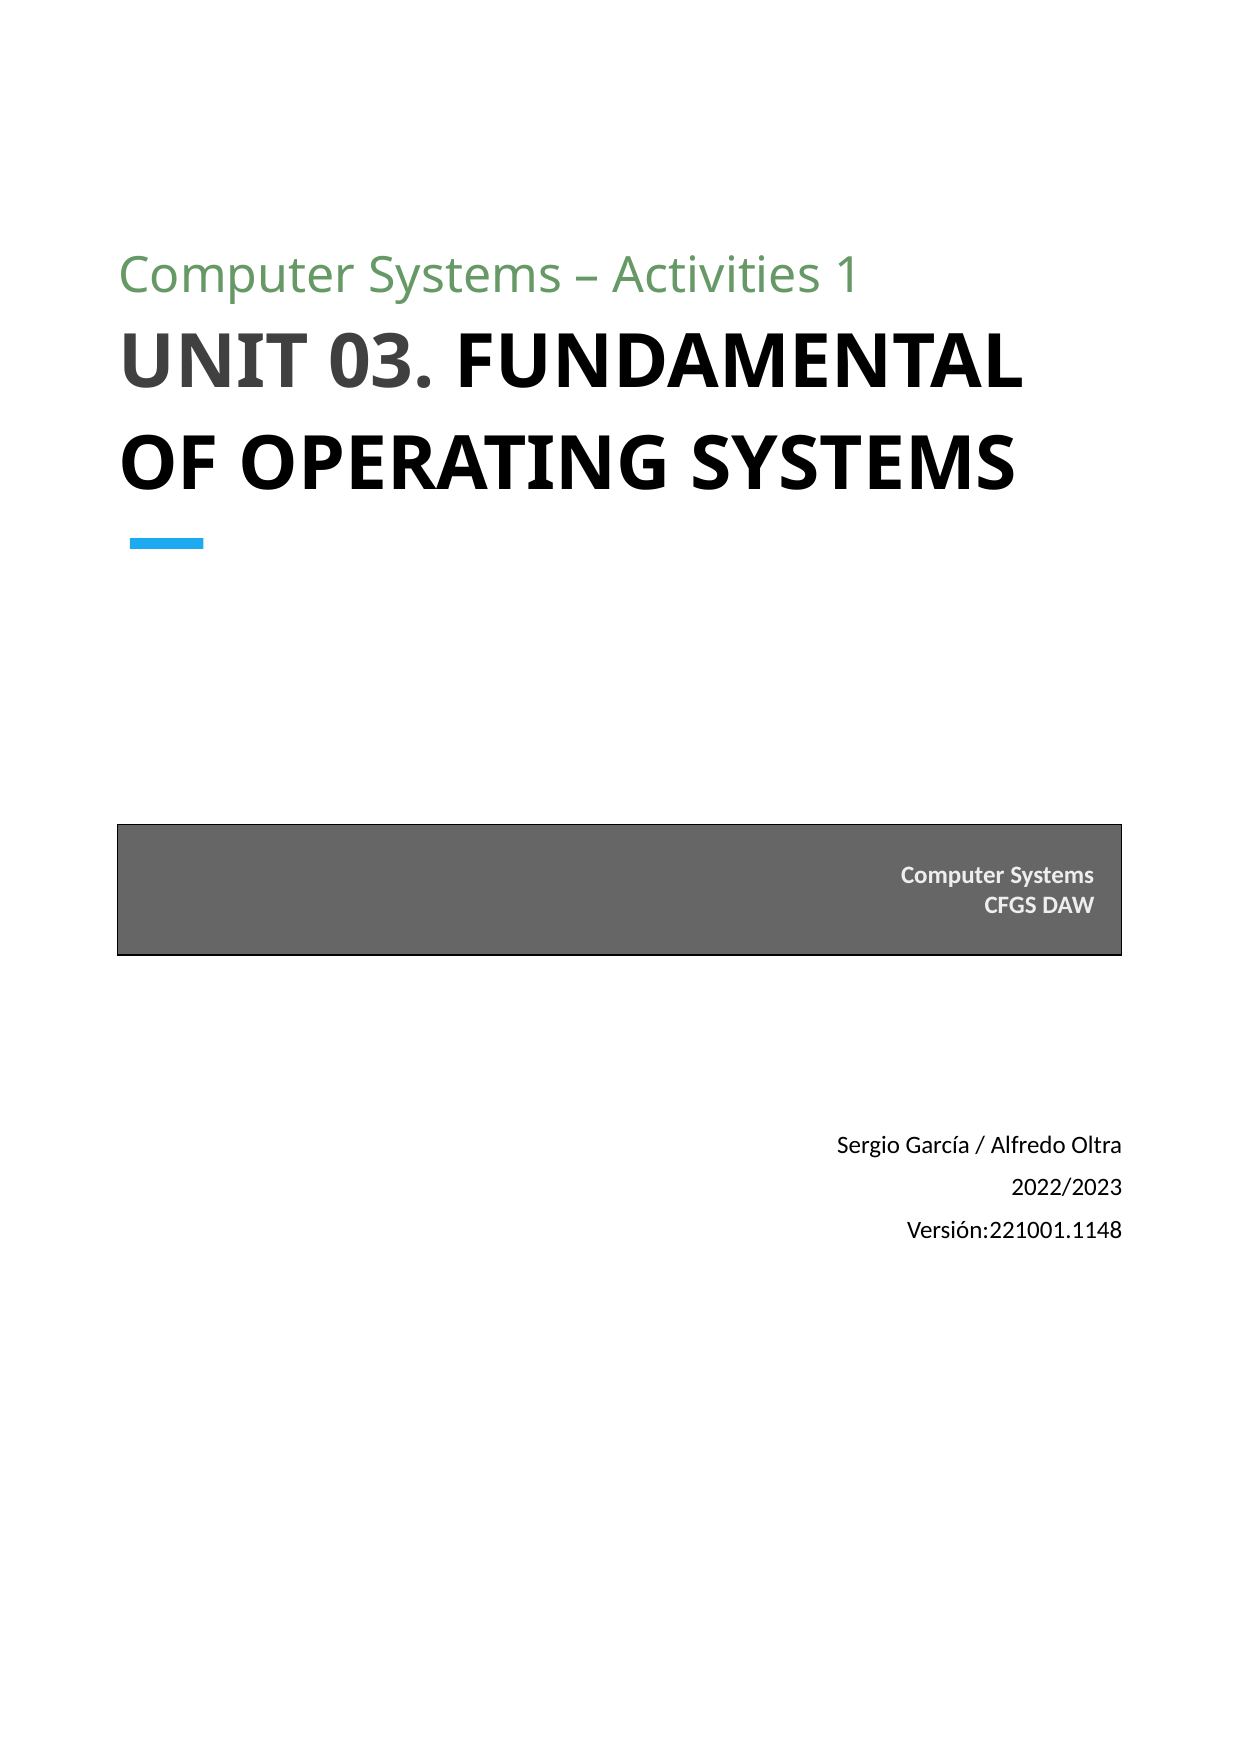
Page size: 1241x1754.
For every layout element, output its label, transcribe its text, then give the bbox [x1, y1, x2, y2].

text CFGS DAW [121, 889, 1094, 920]
text Computer Systems – Activities 1 UNIT 03. Fundamental of operating systems [118, 239, 1122, 512]
text 2022/2023 [118, 1171, 1122, 1202]
picture [129, 538, 204, 549]
text Computer Systems [121, 859, 1094, 889]
text Sergio García / Alfredo Oltra [231, 1129, 1122, 1159]
text Versión:221001.1147 [118, 1214, 1122, 1244]
